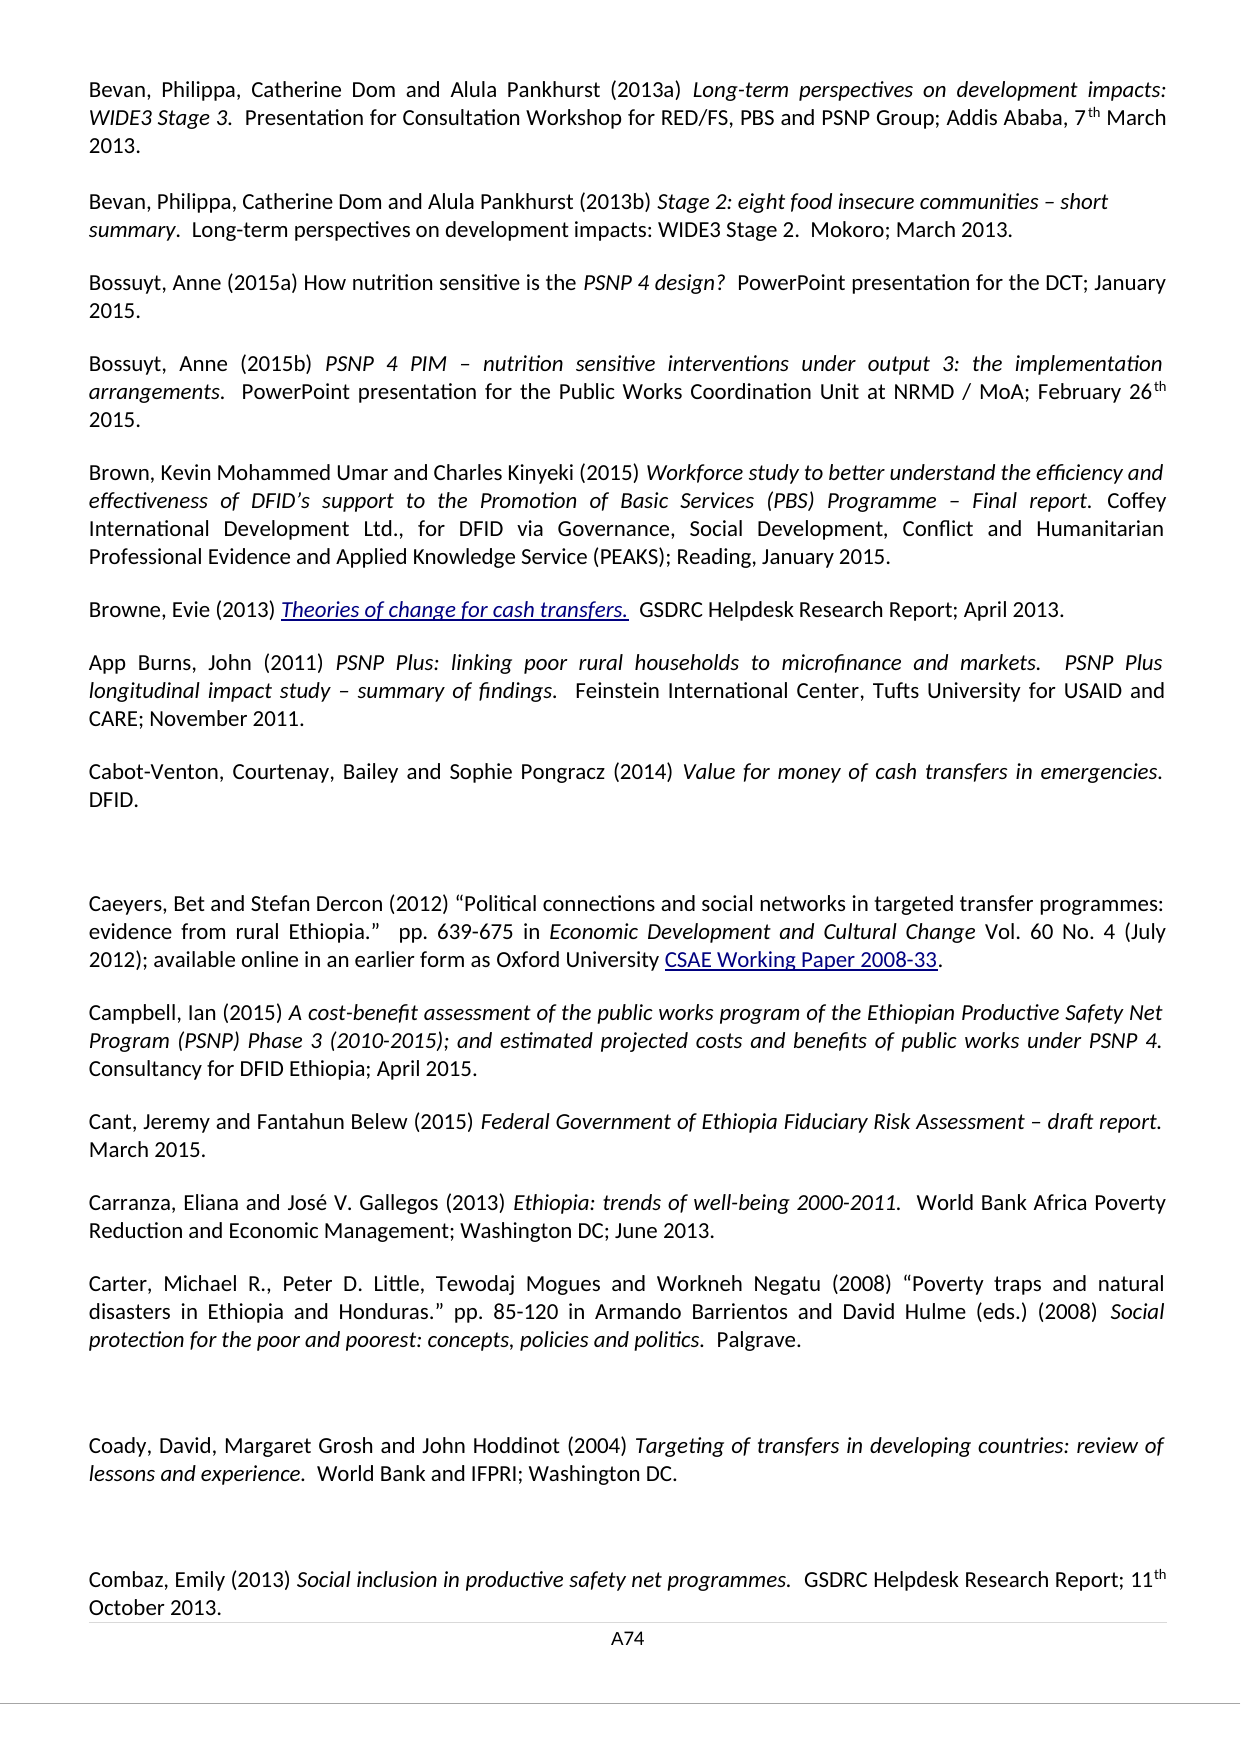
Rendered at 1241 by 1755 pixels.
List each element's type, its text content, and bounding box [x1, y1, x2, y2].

list Coady, David, Margaret Grosh and John Hoddinot (2004) Targeting of transfers in developing countries: review of lessons and experience. World Bank and IFPRI; Washington DC. [89, 1431, 1167, 1487]
list Combaz, Emily (2013) Social inclusion in productive safety net programmes. GSDRC Helpdesk Research Report; 11th October 2013. [89, 1565, 1167, 1621]
text Campbell, Ian (2015) A cost-benefit assessment of the public works program of the Ethiopian Productive Safety Net Program (PSNP) Phase 3 (2010-2015); and estimated projected costs and benefits of public works under PSNP 4. Consultancy for DFID Ethiopia; April 2015. [89, 998, 1167, 1082]
text Brown, Kevin Mohammed Umar and Charles Kinyeki (2015) Workforce study to better understand the efficiency and effectiveness of DFID’s support to the Promotion of Basic Services (PBS) Programme – Final report. Coffey International Development Ltd., for DFID via Governance, Social Development, Conflict and Humanitarian Professional Evidence and Applied Knowledge Service (PEAKS); Reading, January 2015. [89, 458, 1167, 570]
list Cabot-Venton, Courtenay, Bailey and Sophie Pongracz (2014) Value for money of cash transfers in emergencies. DFID. [89, 757, 1167, 813]
list Caeyers, Bet and Stefan Dercon (2012) “Political connections and social networks in targeted transfer programmes: evidence from rural Ethiopia.” pp. 639-675 in Economic Development and Cultural Change Vol. 60 No. 4 (July 2012); available online in an earlier form as Oxford University CSAE Working Paper 2008-33. [89, 889, 1167, 973]
text Carranza, Eliana and José V. Gallegos (2013) Ethiopia: trends of well-being 2000-2011. World Bank Africa Poverty Reduction and Economic Management; Washington DC; June 2013. [89, 1188, 1167, 1244]
text App Burns, John (2011) PSNP Plus: linking poor rural households to microfinance and markets. PSNP Plus longitudinal impact study – summary of findings. Feinstein International Center, Tufts University for USAID and CARE; November 2011. [89, 648, 1167, 732]
text Bevan, Philippa, Catherine Dom and Alula Pankhurst (2013a) Long-term perspectives on development impacts: WIDE3 Stage 3. Presentation for Consultation Workshop for RED/FS, PBS and PSNP Group; Addis Ababa, 7th March 2013. [89, 75, 1167, 159]
text Cant, Jeremy and Fantahun Belew (2015) Federal Government of Ethiopia Fiduciary Risk Assessment – draft report. March 2015. [89, 1107, 1167, 1163]
list Carter, Michael R., Peter D. Little, Tewodaj Mogues and Workneh Negatu (2008) “Poverty traps and natural disasters in Ethiopia and Honduras.” pp. 85-120 in Armando Barrientos and David Hulme (eds.) (2008) Social protection for the poor and poorest: concepts, policies and politics. Palgrave. [89, 1269, 1167, 1353]
text Browne, Evie (2013) Theories of change for cash transfers. GSDRC Helpdesk Research Report; April 2013. [89, 595, 1167, 623]
text Bossuyt, Anne (2015b) PSNP 4 PIM – nutrition sensitive interventions under output 3: the implementation arrangements. PowerPoint presentation for the Public Works Coordination Unit at NRMD / MoA; February 26th 2015. [89, 349, 1167, 433]
text Bossuyt, Anne (2015a) How nutrition sensitive is the PSNP 4 design? PowerPoint presentation for the DCT; January 2015. [89, 268, 1167, 324]
text Bevan, Philippa, Catherine Dom and Alula Pankhurst (2013b) Stage 2: eight food insecure communities – short summary. Long-term perspectives on development impacts: WIDE3 Stage 2. Mokoro; March 2013. [89, 187, 1167, 243]
